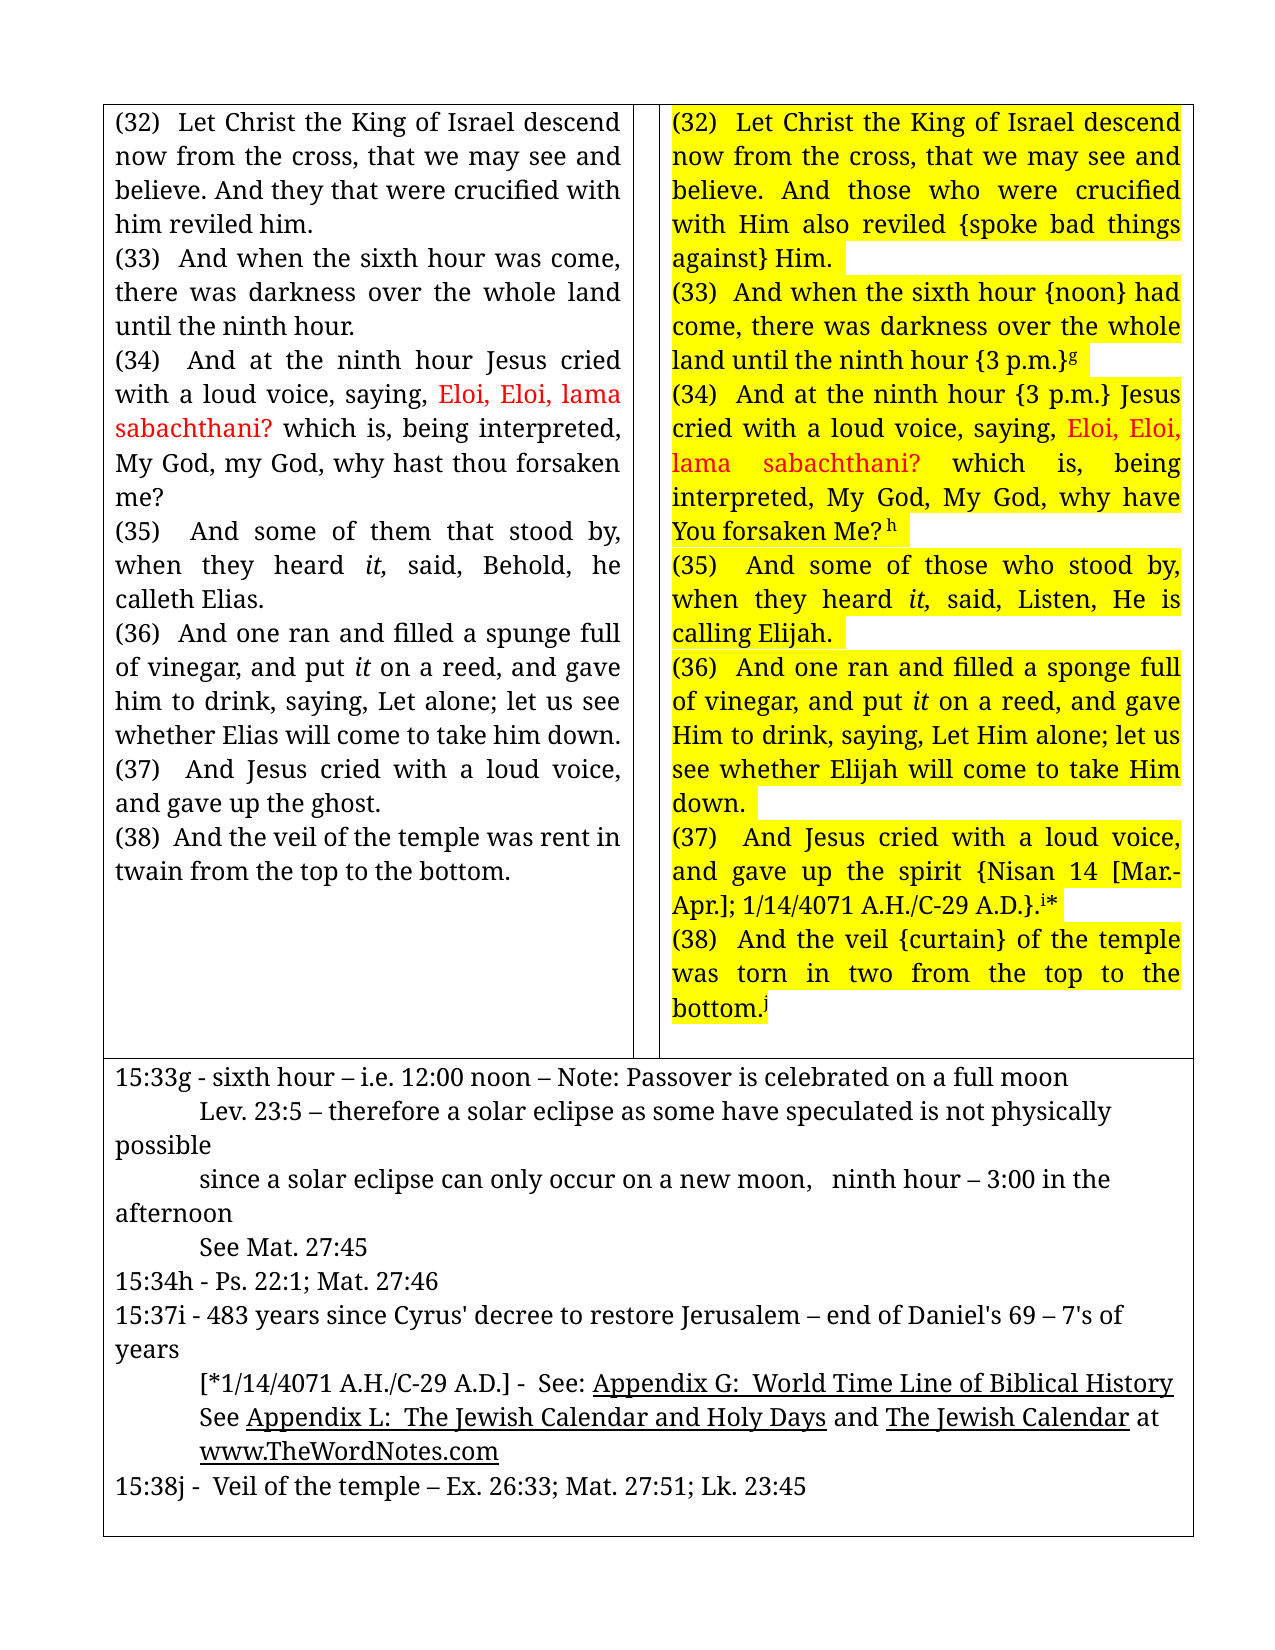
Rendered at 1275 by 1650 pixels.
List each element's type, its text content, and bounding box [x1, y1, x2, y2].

table_cell (32) Let Christ the King of Israel descend now from the cross, that we may see and believe. And they that were crucified with him reviled him. (33) And when the sixth hour was come, there was darkness over the whole land until the ninth hour. (34) And at the ninth hour Jesus cried with a loud voice, saying, Eloi, Eloi, lama sabachthani? which is, being interpreted, My God, my God, why hast thou forsaken me? (35) And some of them that stood by, when they heard it, said, Behold, he calleth Elias. (36) And one ran and filled a spunge full of vinegar, and put it on a reed, and gave him to drink, saying, Let alone; let us see whether Elias will come to take him down. (37) And Jesus cried with a loud voice, and gave up the ghost. (38) And the veil of the temple was rent in twain from the top to the bottom. [104, 105, 633, 1058]
table_cell 15:33g - sixth hour – i.e. 12:00 noon – Note: Passover is celebrated on a full moon Lev. 23:5 – therefore a solar eclipse as some have speculated is not physically possible since a solar eclipse can only occur on a new moon, ninth hour – 3:00 in the afternoon See Mat. 27:45 15:34h - Ps. 22:1; Mat. 27:46 15:37i - 483 years since Cyrus' decree to restore Jerusalem – end of Daniel's 69 – 7's of years [*1/14/4071 A.H./C-29 A.D.] - See: Appendix G: World Time Line of Biblical History See Appendix L: The Jewish Calendar and Holy Days and The Jewish Calendar at www.TheWordNotes.com 15:38j - Veil of the temple – Ex. 26:33; Mat. 27:51; Lk. 23:45 [104, 1059, 1193, 1536]
table_cell (32) Let Christ the King of Israel descend now from the cross, that we may see and believe. And those who were crucified with Him also reviled {spoke bad things against} Him. (33) And when the sixth hour {noon} had come, there was darkness over the whole land until the ninth hour {3 p.m.}g (34) And at the ninth hour {3 p.m.} Jesus cried with a loud voice, saying, Eloi, Eloi, lama sabachthani? which is, being interpreted, My God, My God, why have You forsaken Me? h (35) And some of those who stood by, when they heard it, said, Listen, He is calling Elijah. (36) And one ran and filled a sponge full of vinegar, and put it on a reed, and gave Him to drink, saying, Let Him alone; let us see whether Elijah will come to take Him down. (37) And Jesus cried with a loud voice, and gave up the spirit {Nisan 14 [Mar.-Apr.]; 1/14/4071 A.H./C-29 A.D.}.i* (38) And the veil {curtain} of the temple was torn in two from the top to the bottom.j [660, 105, 1193, 1058]
table_cell [634, 105, 659, 1058]
